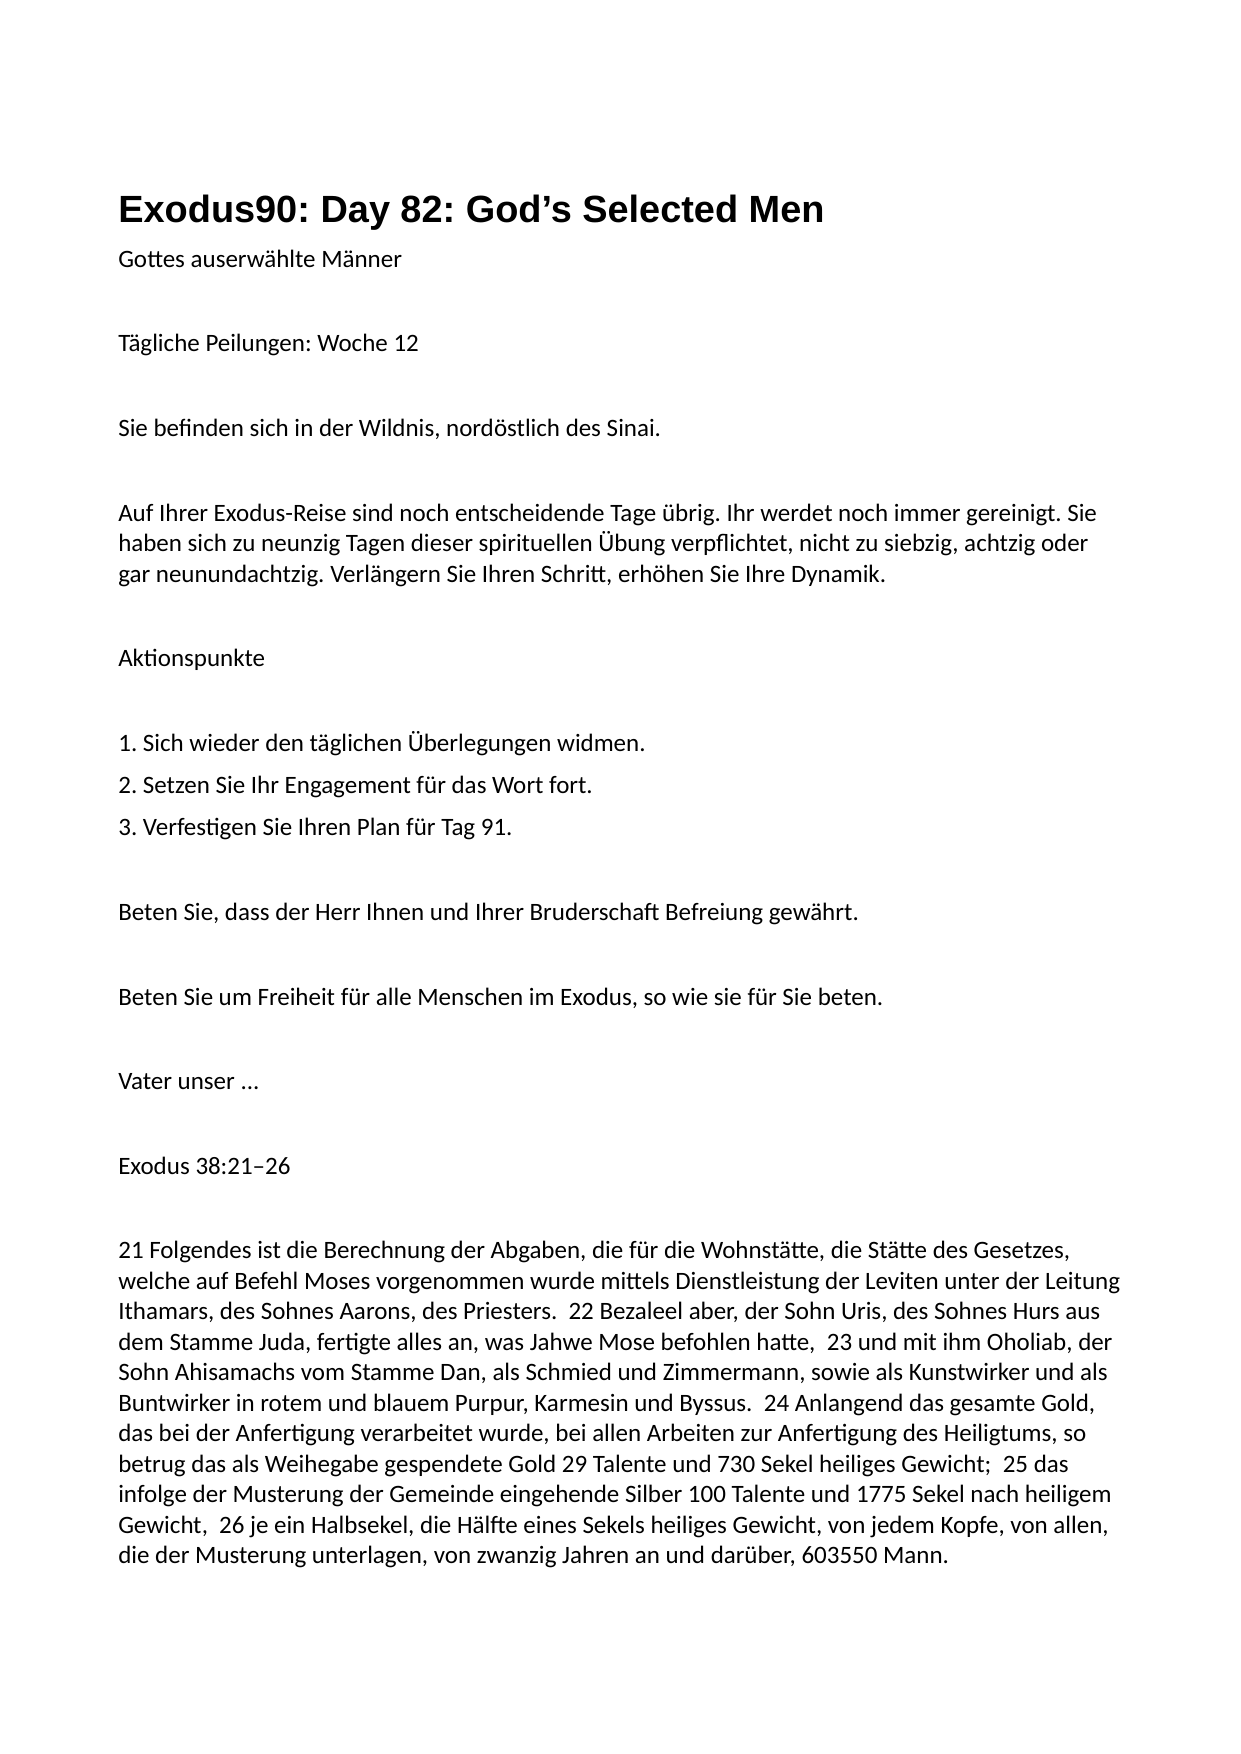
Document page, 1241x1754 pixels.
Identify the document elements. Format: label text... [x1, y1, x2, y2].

text 1. Sich wieder den täglichen Überlegungen widmen. [118, 727, 1122, 757]
text Sie befinden sich in der Wildnis, nordöstlich des Sinai. [118, 412, 1122, 443]
subtitle Exodus90: Day 82: God’s Selected Men [118, 143, 1122, 230]
text 2. Setzen Sie Ihr Engagement für das Wort fort. [118, 769, 1122, 800]
text Gottes auserwählte Männer [118, 243, 1122, 273]
text Auf Ihrer Exodus-Reise sind noch entscheidende Tage übrig. Ihr werdet noch immer gereinigt. Sie haben sich zu neunzig Tagen dieser spirituellen Übung verpflichtet, nicht zu siebzig, achtzig oder gar neunundachtzig. Verlängern Sie Ihren Schritt, erhöhen Sie Ihre Dynamik. [118, 497, 1122, 588]
text Beten Sie um Freiheit für alle Menschen im Exodus, so wie sie für Sie beten. [118, 981, 1122, 1011]
text 21 Folgendes ist die Berechnung der Abgaben, die für die Wohnstätte, die Stätte des Gesetzes, welche auf Befehl Moses vorgenommen wurde mittels Dienstleistung der Leviten unter der Leitung Ithamars, des Sohnes Aarons, des Priesters. 22 Bezaleel aber, der Sohn Uris, des Sohnes Hurs aus dem Stamme Juda, fertigte alles an, was Jahwe Mose befohlen hatte, 23 und mit ihm Oholiab, der Sohn Ahisamachs vom Stamme Dan, als Schmied und Zimmermann, sowie als Kunstwirker und als Buntwirker in rotem und blauem Purpur, Karmesin und Byssus. 24 Anlangend das gesamte Gold, das bei der Anfertigung verarbeitet wurde, bei allen Arbeiten zur Anfertigung des Heiligtums, so betrug das als Weihegabe gespendete Gold 29 Talente und 730 Sekel heiliges Gewicht; 25 das infolge der Musterung der Gemeinde eingehende Silber 100 Talente und 1775 Sekel nach heiligem Gewicht, 26 je ein Halbsekel, die Hälfte eines Sekels heiliges Gewicht, von jedem Kopfe, von allen, die der Musterung unterlagen, von zwanzig Jahren an und darüber, 603550 Mann. [118, 1234, 1122, 1570]
text Beten Sie, dass der Herr Ihnen und Ihrer Bruderschaft Befreiung gewährt. [118, 896, 1122, 927]
text Vater unser ... [118, 1065, 1122, 1096]
text Aktionspunkte [118, 642, 1122, 673]
text Tägliche Peilungen: Woche 12 [118, 327, 1122, 358]
text 3. Verfestigen Sie Ihren Plan für Tag 91. [118, 811, 1122, 842]
text Exodus 38:21–26 [118, 1150, 1122, 1180]
